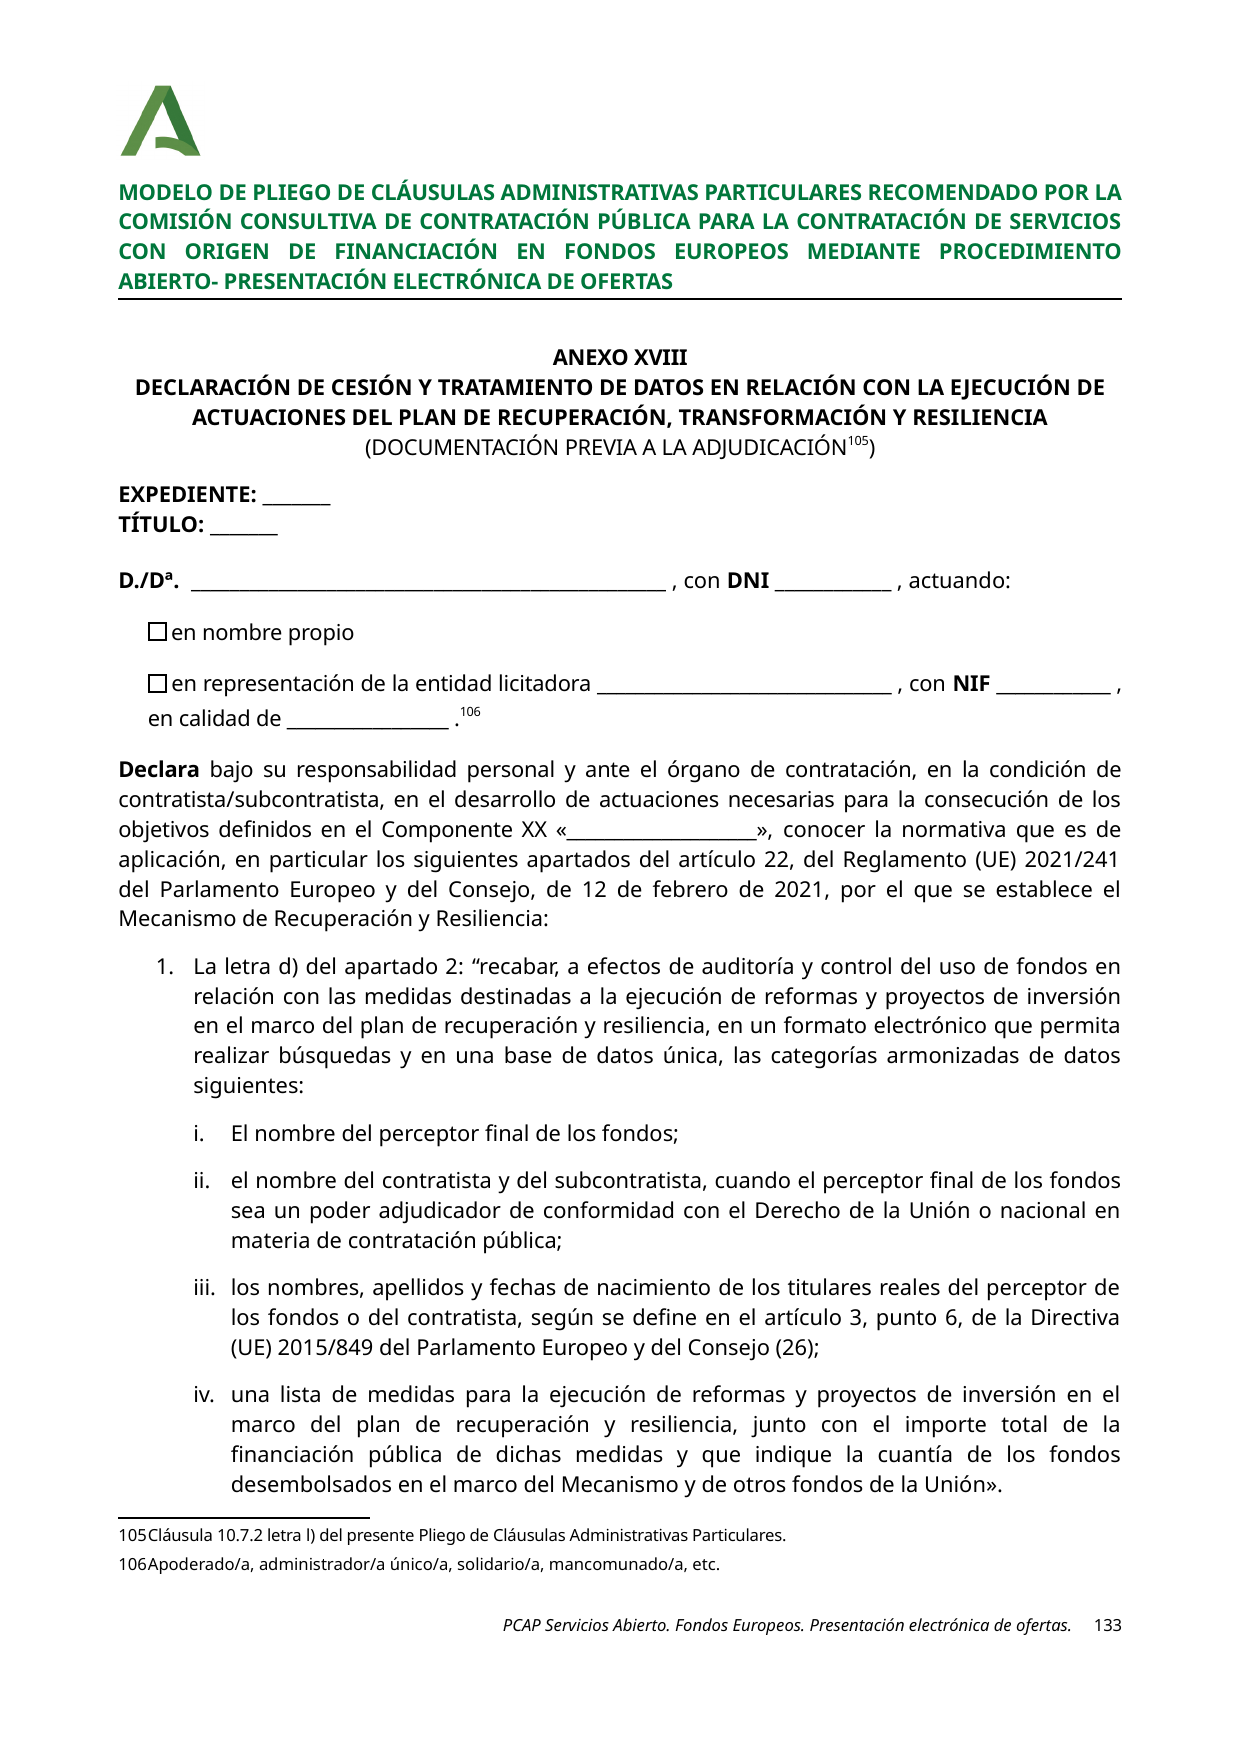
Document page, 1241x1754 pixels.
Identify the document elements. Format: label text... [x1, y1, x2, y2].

text Cláusula 10.7.2 letra l) del presente Pliego de Cláusulas Administrativas Particulares. [118, 1524, 1122, 1547]
text DECLARACIÓN DE CESIÓN Y TRATAMIENTO DE DATOS EN RELACIÓN CON LA EJECUCIÓN DE ACTUACIONES DEL PLAN DE RECUPERACIÓN, TRANSFORMACIÓN Y RESILIENCIA [118, 372, 1122, 432]
text ANEXO XVIII [118, 342, 1122, 372]
list el nombre del contratista y del subcontratista, cuando el perceptor final de los fondos sea un poder adjudicador de conformidad con el Derecho de la Unión o nacional en materia de contratación pública; [193, 1165, 1122, 1254]
text en nombre propio [148, 617, 1122, 646]
list La letra d) del apartado 2: “recabar, a efectos de auditoría y control del uso de fondos en relación con las medidas destinadas a la ejecución de reformas y proyectos de inversión en el marco del plan de recuperación y resiliencia, en un formato electrónico que permita realizar búsquedas y en una base de datos única, las categorías armonizadas de datos siguientes: [156, 951, 1122, 1100]
text EXPEDIENTE: _______ [118, 479, 1122, 509]
list una lista de medidas para la ejecución de reformas y proyectos de inversión en el marco del plan de recuperación y resiliencia, junto con el importe total de la financiación pública de dichas medidas y que indique la cuantía de los fondos desembolsados en el marco del Mecanismo y de otros fondos de la Unión». [193, 1379, 1122, 1498]
text Declara bajo su responsabilidad personal y ante el órgano de contratación, en la condición de contratista/subcontratista, en el desarrollo de actuaciones necesarias para la consecución de los objetivos definidos en el Componente XX «____________________», conocer la normativa que es de aplicación, en particular los siguientes apartados del artículo 22, del Reglamento (UE) 2021/241 del Parlamento Europeo y del Consejo, de 12 de febrero de 2021, por el que se establece el Mecanismo de Recuperación y Resiliencia: [118, 754, 1122, 933]
text MODELO DE PLIEGO DE CLÁUSULAS ADMINISTRATIVAS PARTICULARES RECOMENDADO POR LA COMISIÓN CONSULTIVA DE CONTRATACIÓN PÚBLICA PARA LA CONTRATACIÓN DE SERVICIOS CON ORIGEN DE FINANCIACIÓN EN FONDOS EUROPEOS MEDIANTE PROCEDIMIENTO ABIERTO- PRESENTACIÓN ELECTRÓNICA DE OFERTAS [118, 177, 1122, 298]
text (DOCUMENTACIÓN PREVIA A LA ADJUDICACIÓN) [118, 432, 1122, 461]
picture [116, 81, 205, 160]
text en representación de la entidad licitadora _______________________________ , con NIF ____________ , en calidad de _________________ . [148, 668, 1122, 732]
text Apoderado/a, administrador/a único/a, solidario/a, mancomunado/a, etc. [118, 1553, 1122, 1575]
text TÍTULO: _______ [118, 509, 1122, 539]
list El nombre del perceptor final de los fondos; [193, 1118, 1122, 1147]
list los nombres, apellidos y fechas de nacimiento de los titulares reales del perceptor de los fondos o del contratista, según se define en el artículo 3, punto 6, de la Directiva (UE) 2015/849 del Parlamento Europeo y del Consejo (26); [193, 1272, 1122, 1362]
text D./Dª. _________________________________________________ , con DNI ____________ , actuando: [118, 565, 1122, 594]
